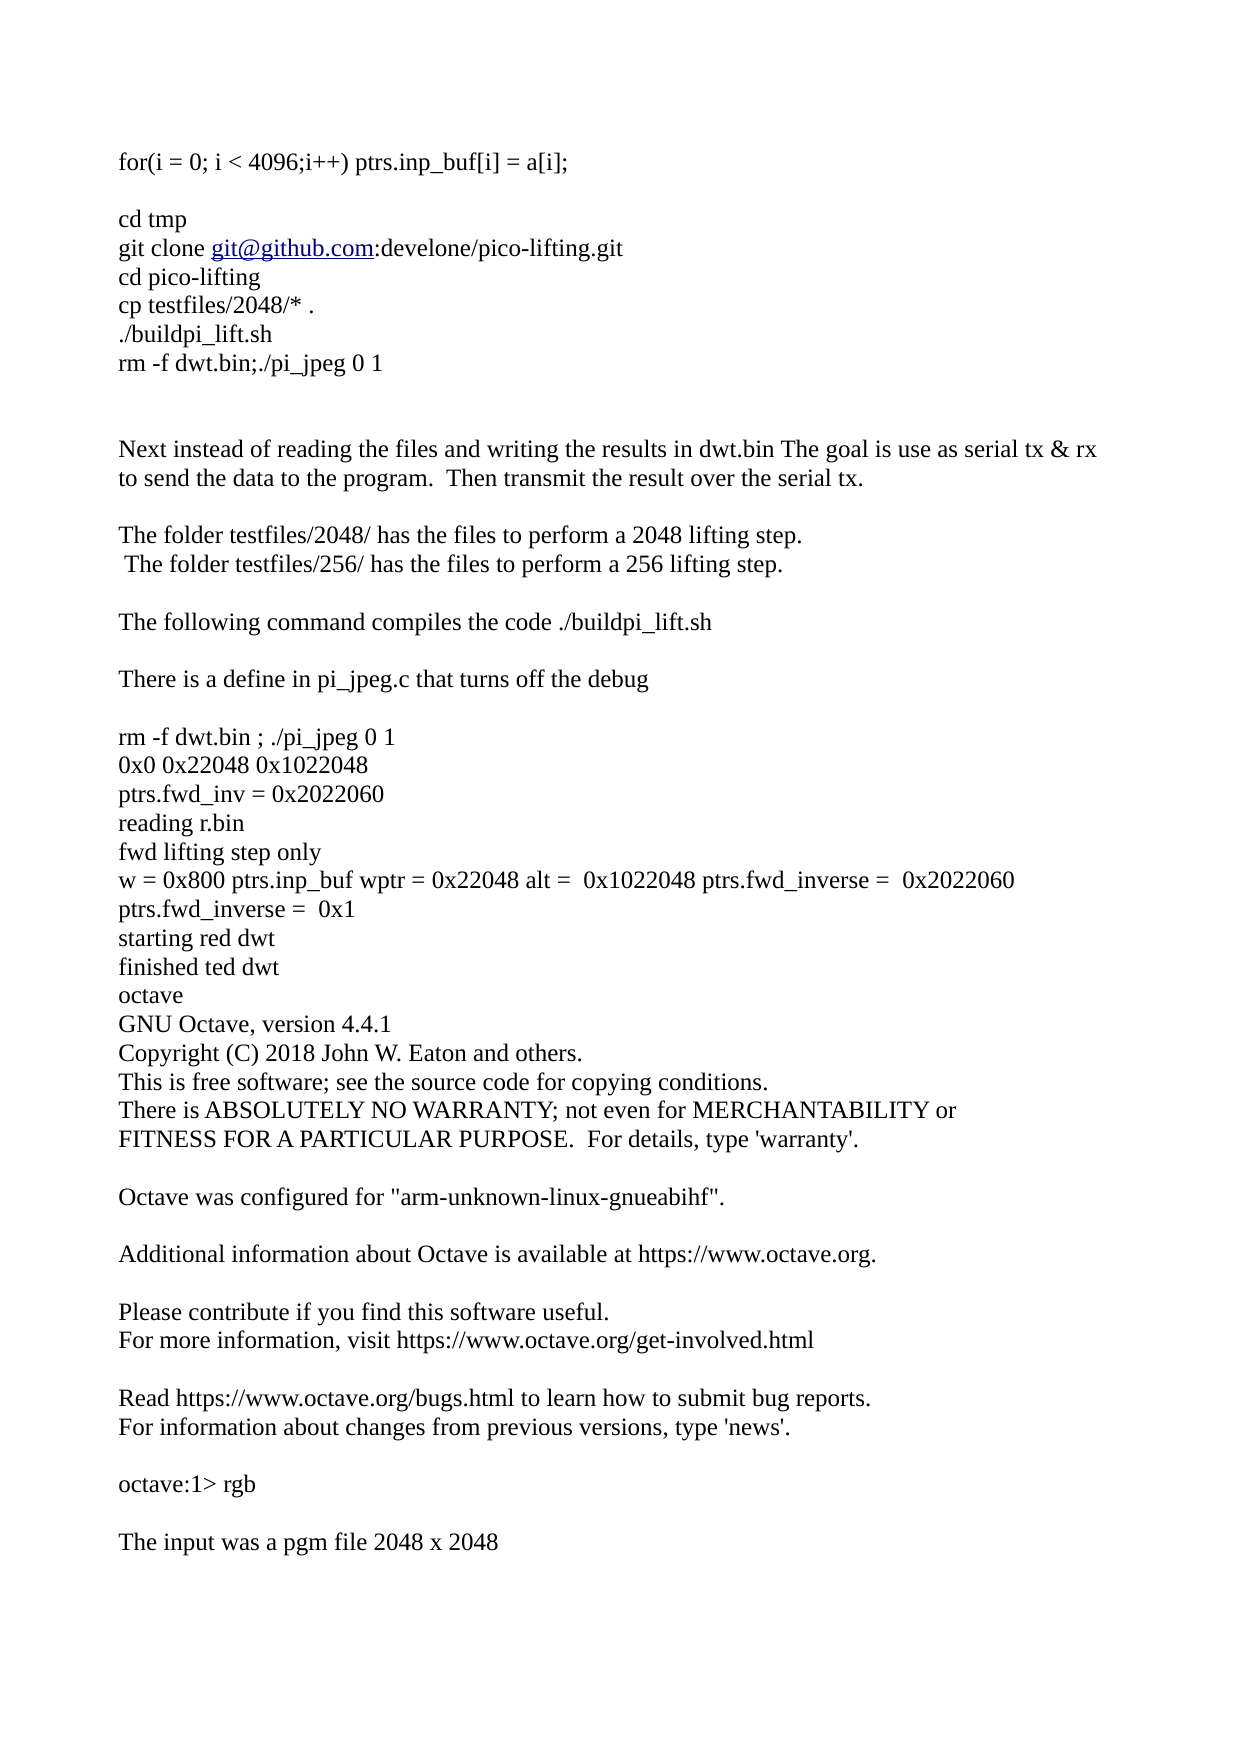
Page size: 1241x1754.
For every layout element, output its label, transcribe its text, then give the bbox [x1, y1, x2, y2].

text The input was a pgm file 2048 x 2048 [118, 1527, 1122, 1556]
text reading r.bin [118, 808, 1122, 837]
text FITNESS FOR A PARTICULAR PURPOSE. For details, type 'warranty'. [118, 1124, 1122, 1153]
text For more information, visit https://www.octave.org/get-involved.html [118, 1326, 1122, 1354]
text fwd lifting step only [118, 837, 1122, 866]
text octave [118, 981, 1122, 1009]
text git clone git@github.com:develone/pico-lifting.git [118, 233, 1122, 262]
text cd tmp [118, 204, 1122, 233]
text For information about changes from previous versions, type 'news'. [118, 1412, 1122, 1441]
text 0x0 0x22048 0x1022048 [118, 751, 1122, 779]
text Additional information about Octave is available at https://www.octave.org. [118, 1239, 1122, 1268]
text GNU Octave, version 4.4.1 [118, 1009, 1122, 1038]
text cp testfiles/2048/* . [118, 291, 1122, 319]
text cd pico-lifting [118, 262, 1122, 291]
text Next instead of reading the files and writing the results in dwt.bin The goal is use as serial tx & rx to send the data to the program. Then transmit the result over the serial tx. [118, 434, 1122, 492]
text Read https://www.octave.org/bugs.html to learn how to submit bug reports. [118, 1383, 1122, 1412]
text finished ted dwt [118, 952, 1122, 981]
text rm -f dwt.bin ; ./pi_jpeg 0 1 [118, 722, 1122, 751]
text ./buildpi_lift.sh [118, 319, 1122, 348]
text There is ABSOLUTELY NO WARRANTY; not even for MERCHANTABILITY or [118, 1096, 1122, 1124]
text w = 0x800 ptrs.inp_buf wptr = 0x22048 alt = 0x1022048 ptrs.fwd_inverse = 0x2022060 ptrs.fwd_inverse = 0x1 [118, 866, 1122, 923]
text starting red dwt [118, 923, 1122, 952]
text The folder testfiles/256/ has the files to perform a 256 lifting step. [118, 549, 1122, 578]
text This is free software; see the source code for copying conditions. [118, 1067, 1122, 1096]
text octave:1> rgb [118, 1469, 1122, 1498]
text Please contribute if you find this software useful. [118, 1297, 1122, 1326]
text The folder testfiles/2048/ has the files to perform a 2048 lifting step. [118, 521, 1122, 549]
text for(i = 0; i < 4096;i++) ptrs.inp_buf[i] = a[i]; [118, 147, 1122, 176]
text Octave was configured for "arm-unknown-linux-gnueabihf". [118, 1182, 1122, 1211]
text There is a define in pi_jpeg.c that turns off the debug [118, 664, 1122, 693]
text rm -f dwt.bin;./pi_jpeg 0 1 [118, 348, 1122, 377]
text ptrs.fwd_inv = 0x2022060 [118, 779, 1122, 808]
text The following command compiles the code ./buildpi_lift.sh [118, 607, 1122, 636]
text Copyright (C) 2018 John W. Eaton and others. [118, 1038, 1122, 1067]
